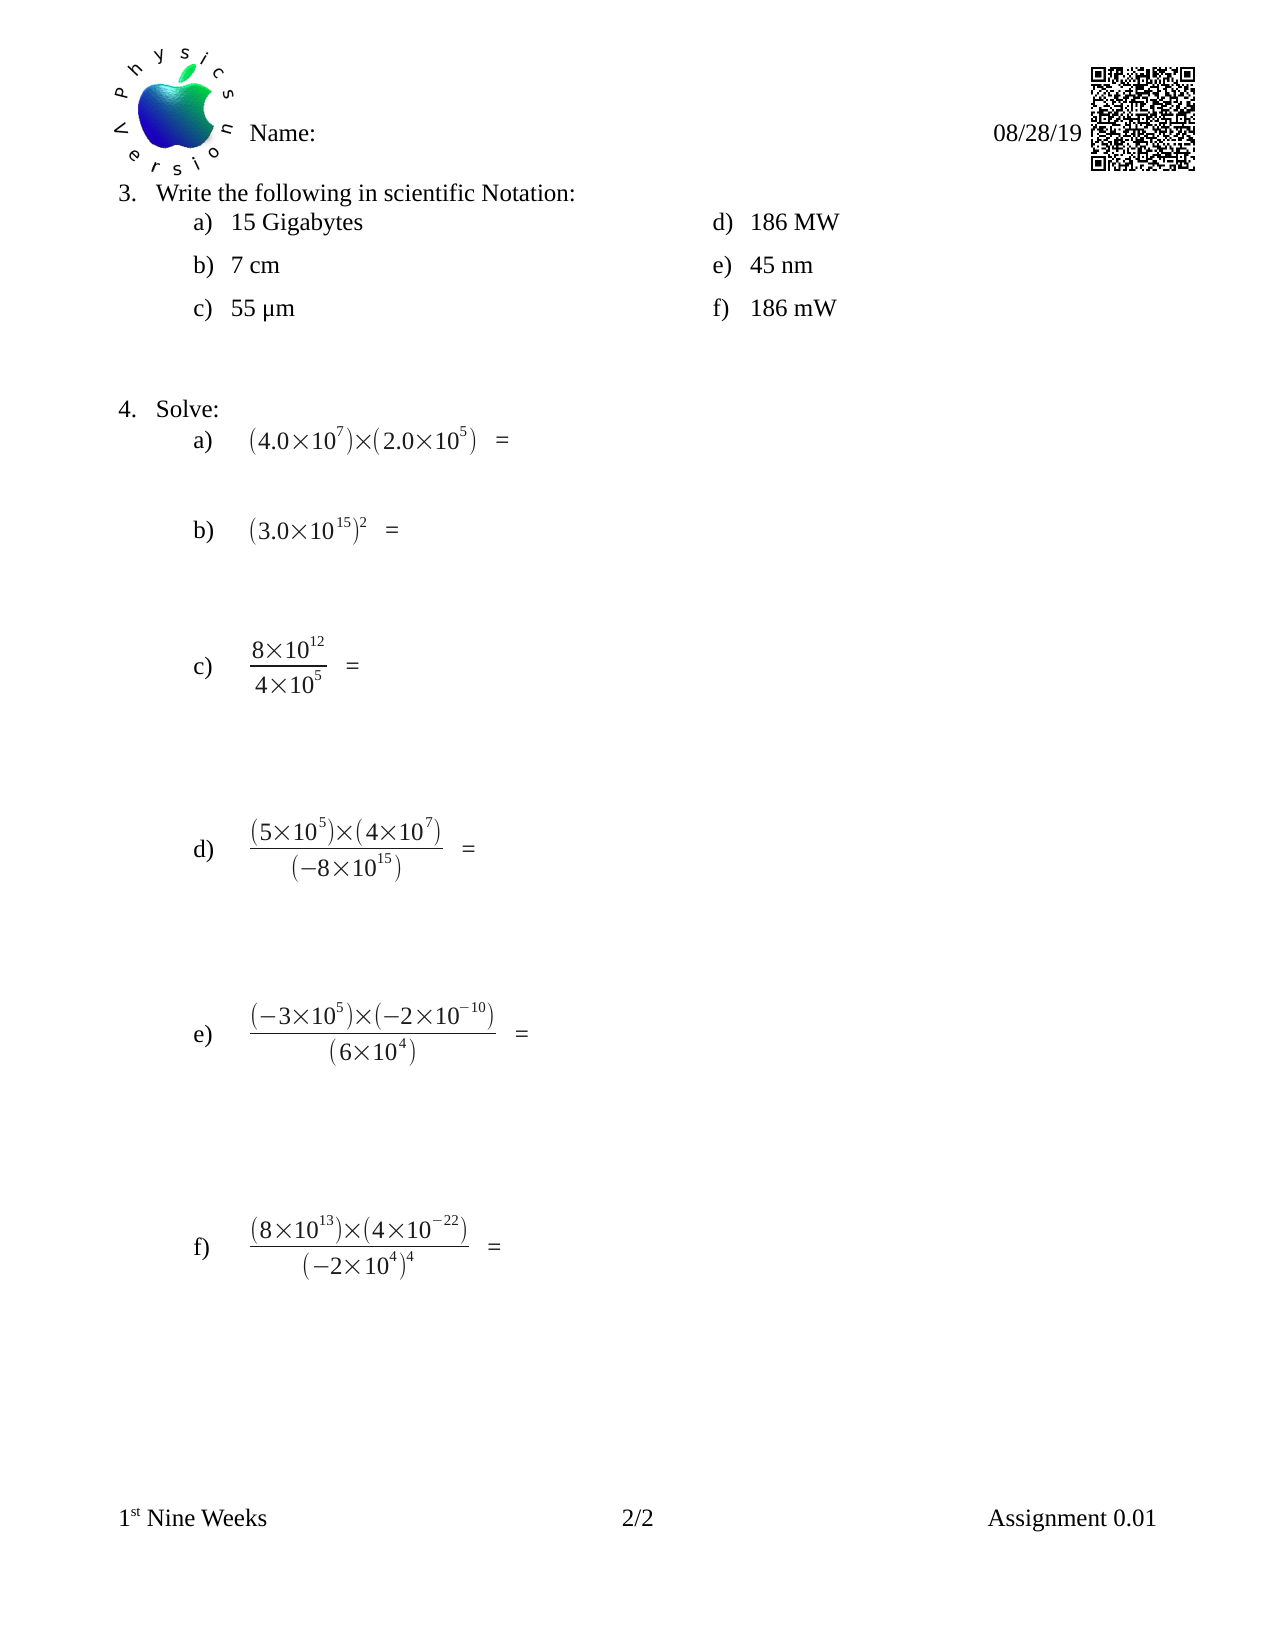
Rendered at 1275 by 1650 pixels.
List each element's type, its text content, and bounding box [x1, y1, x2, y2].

list = [193, 632, 1157, 698]
picture [113, 48, 234, 176]
list 15 Gigabytes [193, 207, 637, 236]
list 45 nm [712, 250, 1157, 279]
list Write the following in scientific Notation: [118, 176, 1157, 207]
list = [193, 423, 1157, 456]
list Solve: [118, 394, 1157, 423]
list = [193, 1212, 1157, 1281]
list 55 μm [193, 293, 637, 322]
list = [193, 998, 1157, 1068]
list 186 mW [712, 293, 1157, 322]
list 7 cm [193, 250, 637, 279]
list 186 MW [712, 207, 1157, 236]
list = [193, 813, 1157, 883]
list = [193, 513, 1157, 546]
picture [1082, 58, 1203, 179]
